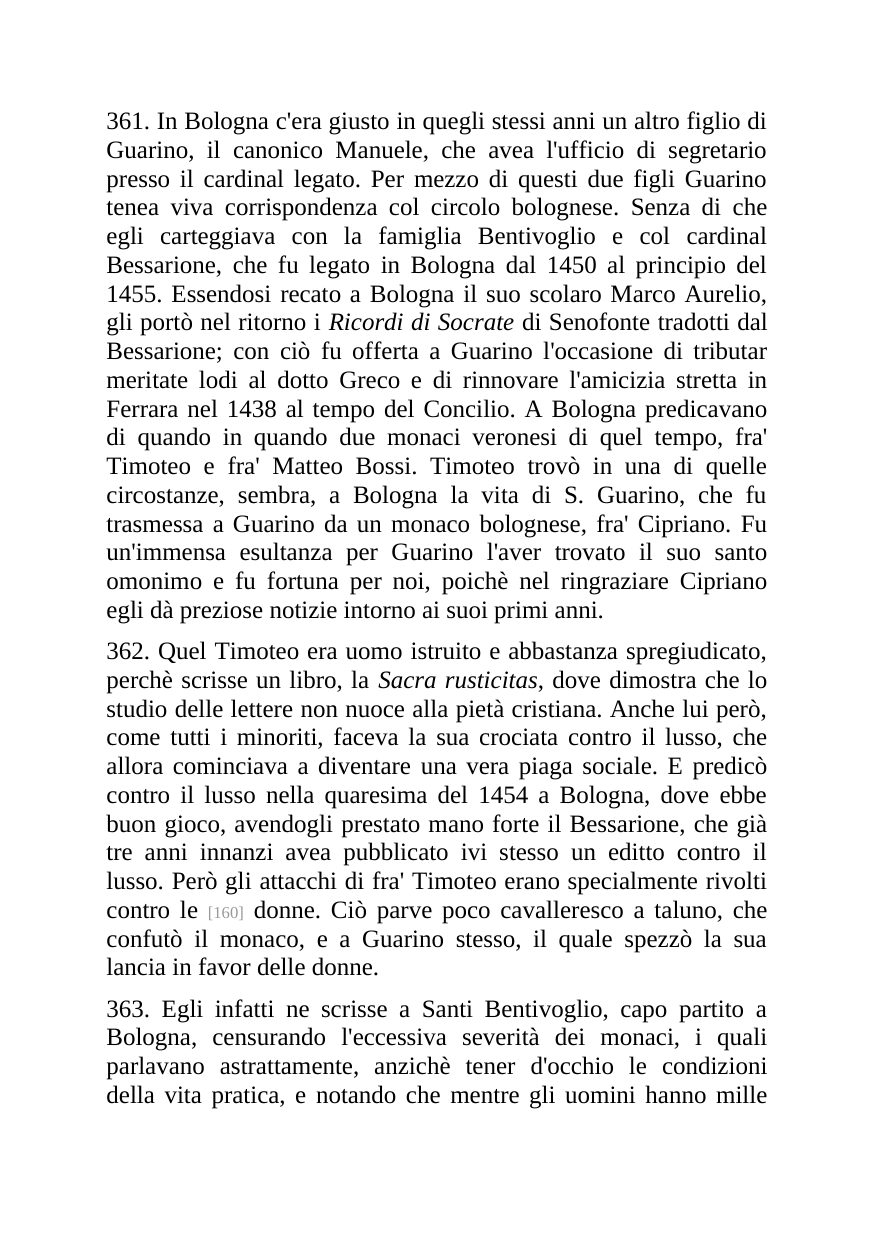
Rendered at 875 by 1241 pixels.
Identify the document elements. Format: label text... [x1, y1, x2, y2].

text 361. In Bologna c'era giusto in quegli stessi anni un altro figlio di Guarino, il canonico Manuele, che avea l'ufficio di segretario presso il cardinal legato. Per mezzo di questi due figli Guarino tenea viva corrispondenza col circolo bolognese. Senza di che egli carteggiava con la famiglia Bentivoglio e col cardinal Bessarione, che fu legato in Bologna dal 1450 al principio del 1455. Essendosi recato a Bologna il suo scolaro Marco Aurelio, gli portò nel ritorno i Ricordi di Socrate di Senofonte tradotti dal Bessarione; con ciò fu offerta a Guarino l'occasione di tributar meritate lodi al dotto Greco e di rinnovare l'amicizia stretta in Ferrara nel 1438 al tempo del Concilio. A Bologna predicavano di quando in quando due monaci veronesi di quel tempo, fra' Timoteo e fra' Matteo Bossi. Timoteo trovò in una di quelle circostanze, sembra, a Bologna la vita di S. Guarino, che fu trasmessa a Guarino da un monaco bolognese, fra' Cipriano. Fu un'immensa esultanza per Guarino l'aver trovato il suo santo omonimo e fu fortuna per noi, poichè nel ringraziare Cipriano egli dà preziose notizie intorno ai suoi primi anni. [106, 106, 768, 624]
text 363. Egli infatti ne scrisse a Santi Bentivoglio, capo partito a Bologna, censurando l'eccessiva severità dei monaci, i quali parlavano astrattamente, anzichè tener d'occhio le condizioni della vita pratica, e notando che mentre gli uomini hanno mille [106, 994, 768, 1109]
text 362. Quel Timoteo era uomo istruito e abbastanza spregiudicato, perchè scrisse un libro, la Sacra rusticitas, dove dimostra che lo studio delle lettere non nuoce alla pietà cristiana. Anche lui però, come tutti i minoriti, faceva la sua crociata contro il lusso, che allora cominciava a diventare una vera piaga sociale. E predicò contro il lusso nella quaresima del 1454 a Bologna, dove ebbe buon gioco, avendogli prestato mano forte il Bessarione, che già tre anni innanzi avea pubblicato ivi stesso un editto contro il lusso. Però gli attacchi di fra' Timoteo erano specialmente rivolti contro le [160] donne. Ciò parve poco cavalleresco a taluno, che confutò il monaco, e a Guarino stesso, il quale spezzò la sua lancia in favor delle donne. [106, 636, 768, 981]
